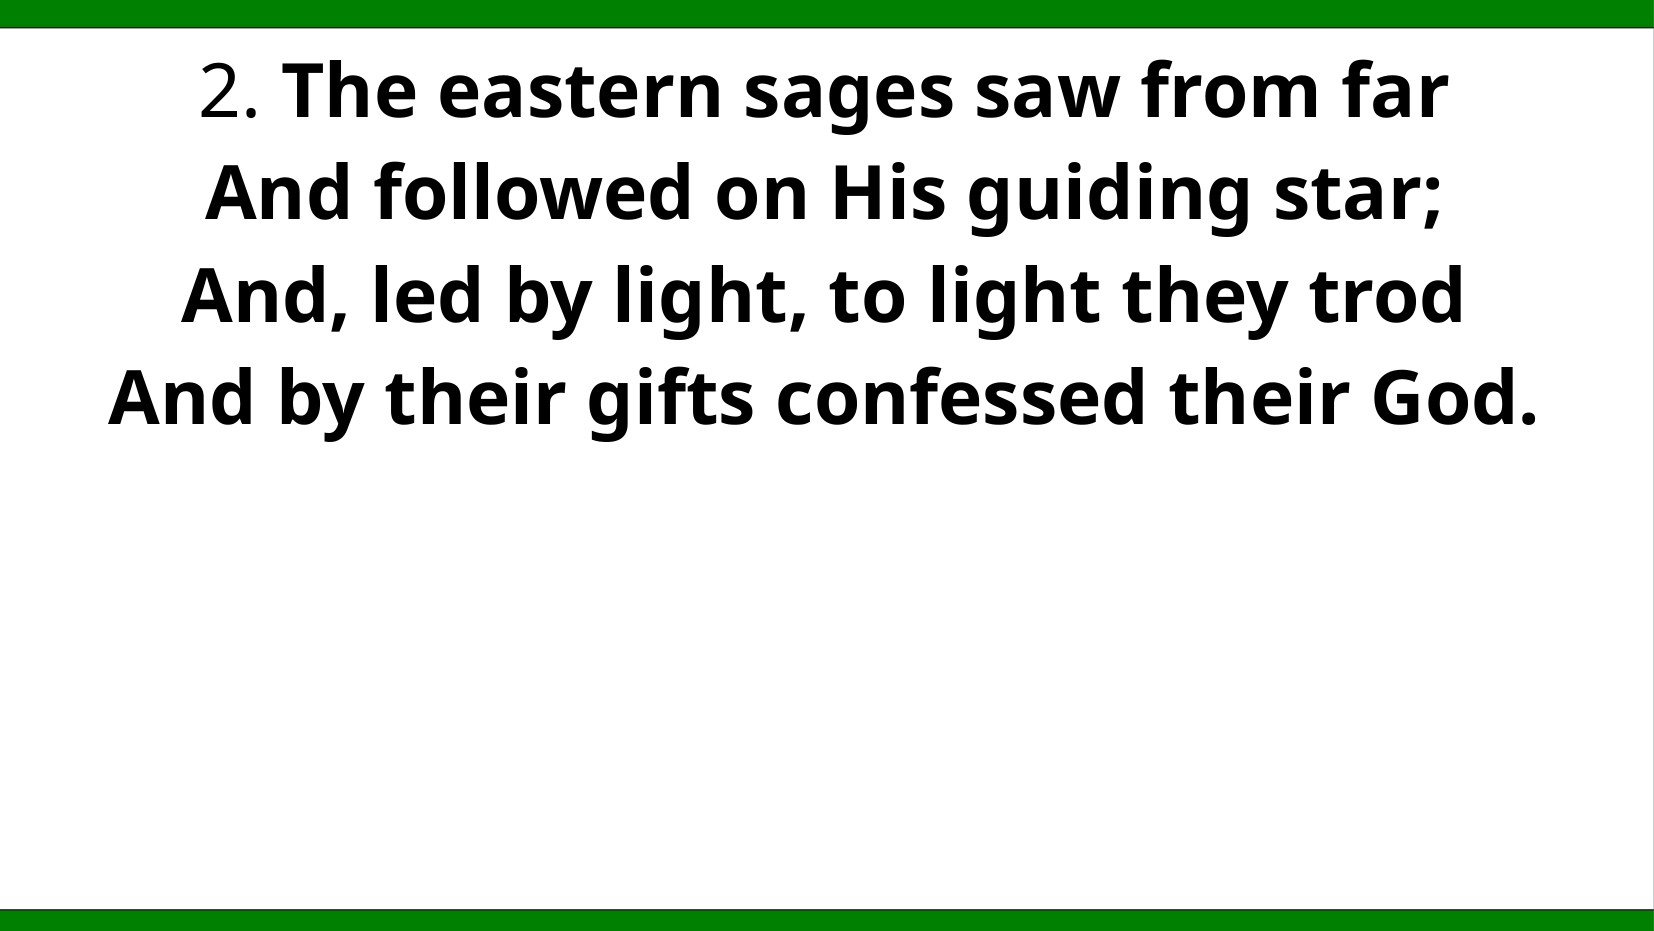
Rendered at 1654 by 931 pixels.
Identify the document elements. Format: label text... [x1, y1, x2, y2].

picture [0, 0, 1654, 931]
text_box 2. The eastern sages saw from far And followed on His guiding star; And, led by light, to light they trod And by their gifts confessed their God. [75, 30, 1576, 445]
